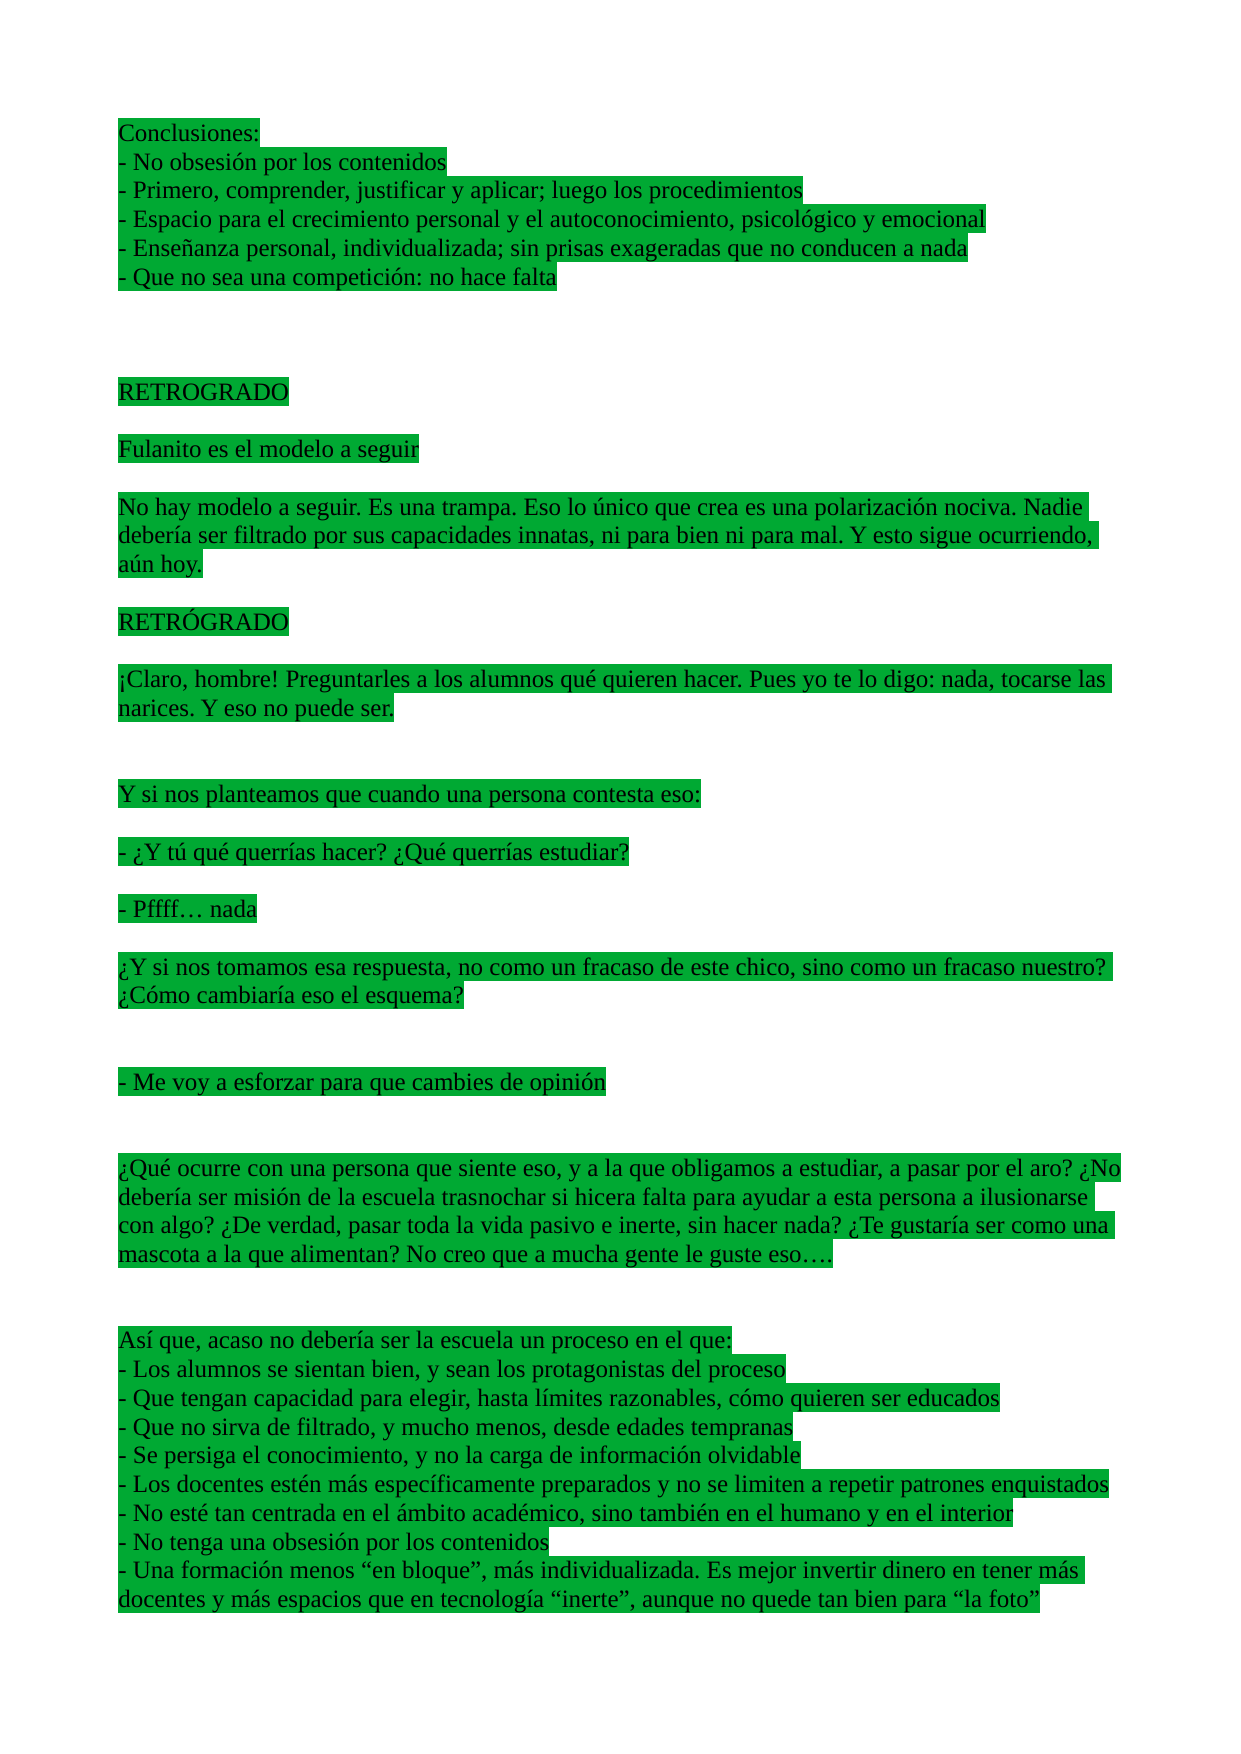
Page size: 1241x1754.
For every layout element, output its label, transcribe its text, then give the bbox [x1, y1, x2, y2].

text ¿Qué ocurre con una persona que siente eso, y a la que obligamos a estudiar, a pasar por el aro? ¿No debería ser misión de la escuela trasnochar si hicera falta para ayudar a esta persona a ilusionarse con algo? ¿De verdad, pasar toda la vida pasivo e inerte, sin hacer nada? ¿Te gustaría ser como una mascota a la que alimentan? No creo que a mucha gente le guste eso…. [118, 1153, 1122, 1268]
text - Los docentes estén más específicamente preparados y no se limiten a repetir patrones enquistados [118, 1469, 1122, 1498]
text - Que no sea una competición: no hace falta [118, 262, 1122, 291]
text RETRÓGRADO [118, 607, 1122, 636]
text - Primero, comprender, justificar y aplicar; luego los procedimientos [118, 176, 1122, 204]
text Conclusiones: [118, 118, 1122, 147]
text Y si nos planteamos que cuando una persona contesta eso: [118, 779, 1122, 808]
text - Los alumnos se sientan bien, y sean los protagonistas del proceso [118, 1354, 1122, 1383]
text - Enseñanza personal, individualizada; sin prisas exageradas que no conducen a nada [118, 233, 1122, 262]
text - ¿Y tú qué querrías hacer? ¿Qué querrías estudiar? [118, 837, 1122, 866]
text ¡Claro, hombre! Preguntarles a los alumnos qué quieren hacer. Pues yo te lo digo: nada, tocarse las narices. Y eso no puede ser. [118, 664, 1122, 722]
text Así que, acaso no debería ser la escuela un proceso en el que: [118, 1326, 1122, 1354]
text - Que no sirva de filtrado, y mucho menos, desde edades tempranas [118, 1412, 1122, 1441]
text No hay modelo a seguir. Es una trampa. Eso lo único que crea es una polarización nociva. Nadie debería ser filtrado por sus capacidades innatas, ni para bien ni para mal. Y esto sigue ocurriendo, aún hoy. [118, 492, 1122, 578]
text - Pffff… nada [118, 894, 1122, 923]
text RETROGRADO [118, 377, 1122, 406]
text - Se persiga el conocimiento, y no la carga de información olvidable [118, 1441, 1122, 1469]
text - Una formación menos “en bloque”, más individualizada. Es mejor invertir dinero en tener más docentes y más espacios que en tecnología “inerte”, aunque no quede tan bien para “la foto” [118, 1556, 1122, 1613]
text ¿Y si nos tomamos esa respuesta, no como un fracaso de este chico, sino como un fracaso nuestro? ¿Cómo cambiaría eso el esquema? [118, 952, 1122, 1009]
text Fulanito es el modelo a seguir [118, 434, 1122, 463]
text - No tenga una obsesión por los contenidos [118, 1527, 1122, 1556]
text - Me voy a esforzar para que cambies de opinión [118, 1067, 1122, 1096]
text - No esté tan centrada en el ámbito académico, sino también en el humano y en el interior [118, 1498, 1122, 1527]
text - Que tengan capacidad para elegir, hasta límites razonables, cómo quieren ser educados [118, 1383, 1122, 1412]
text - Espacio para el crecimiento personal y el autoconocimiento, psicológico y emocional [118, 204, 1122, 233]
text - No obsesión por los contenidos [118, 147, 1122, 176]
